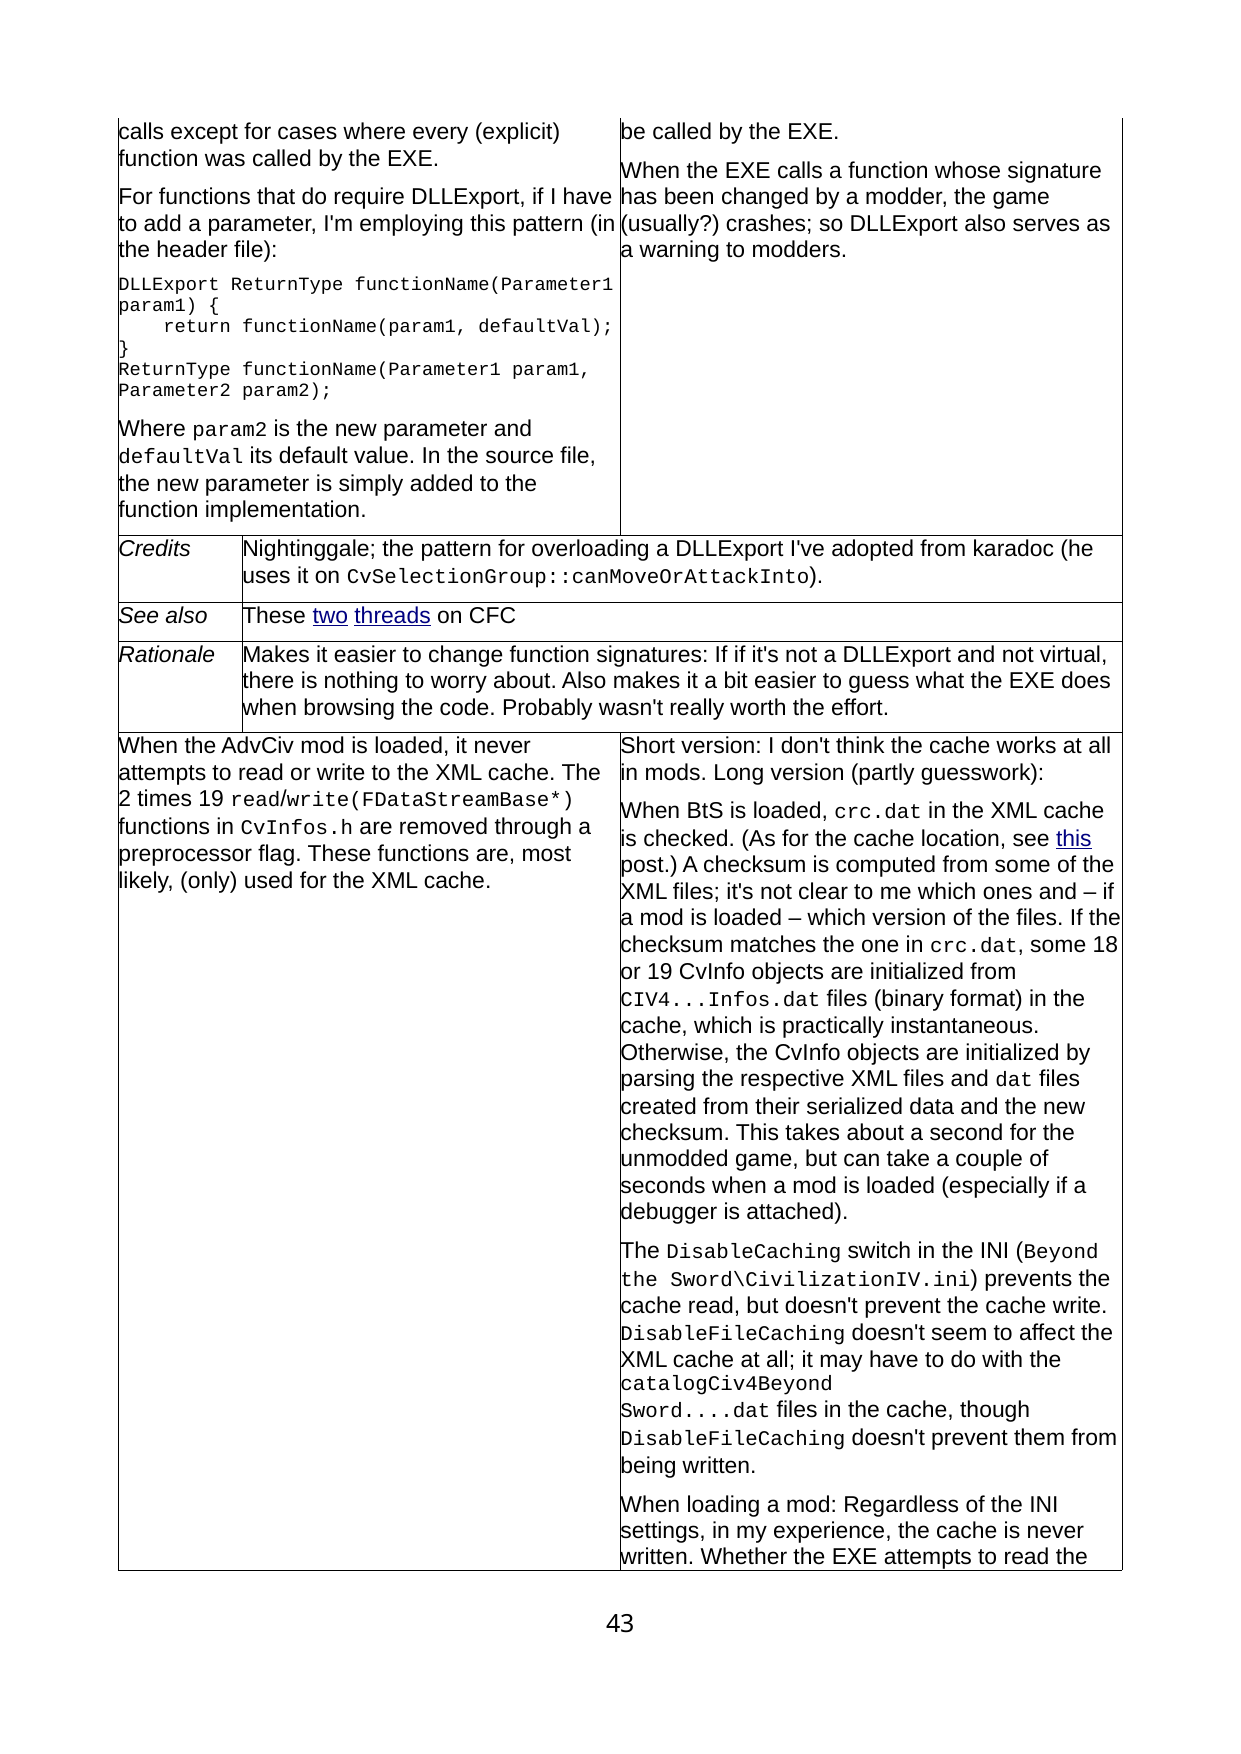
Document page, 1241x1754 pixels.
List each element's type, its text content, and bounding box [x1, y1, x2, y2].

table_cell Credits [119, 536, 242, 602]
table_cell Makes it easier to change function signatures: If if it's not a DLLExport and not virtual, there is nothing to worry about. Also makes it a bit easier to guess what the EXE does when browsing the code. Probably wasn't really worth the effort. [243, 642, 1122, 732]
table_cell calls except for cases where every (explicit) function was called by the EXE. For functions that do require DLLExport, if I have to add a parameter, I'm employing this pattern (in the header file): [119, 118, 620, 275]
table_cell When the AdvCiv mod is loaded, it never attempts to read or write to the XML cache. The 2 times 19 read/write(FDataStreamBase*) functions in CvInfos.h are removed through a preprocessor flag. These functions are, most likely, (only) used for the XML cache. [119, 733, 620, 1569]
table_cell These two threads on CFC [243, 603, 1122, 641]
table_cell Short version: I don't think the cache works at all in mods. Long version (partly guesswork): When BtS is loaded, crc.dat in the XML cache is checked. (As for the cache location, see this post.) A checksum is computed from some of the XML files; it's not clear to me which ones and – if a mod is loaded – which version of the files. If the checksum matches the one in crc.dat, some 18 or 19 CvInfo objects are initialized from CIV4...Infos.dat files (binary format) in the cache, which is practically instantaneous. Otherwise, the CvInfo objects are initialized by parsing the respective XML files and dat files created from their serialized data and the new checksum. This takes about a second for the unmodded game, but can take a couple of seconds when a mod is loaded (especially if a debugger is attached). The DisableCaching switch in the INI (Beyond the Sword\CivilizationIV.ini) prevents the cache read, but doesn't prevent the cache write. DisableFileCaching doesn't seem to affect the XML cache at all; it may have to do with the catalogCiv4Beyond Sword....dat files in the cache, though DisableFileCaching doesn't prevent them from being written. When loading a mod: Regardless of the INI settings, in my experience, the cache is never written. Whether the EXE attempts to read the [621, 733, 1122, 1569]
table_cell Nightinggale; the pattern for overloading a DLLExport I've adopted from karadoc (he uses it on CvSelectionGroup::canMoveOrAttackInto). [243, 536, 1122, 602]
table_cell be called by the EXE. When the EXE calls a function whose signature has been changed by a modder, the game (usually?) crashes; so DLLExport also serves as a warning to modders. [621, 118, 1122, 275]
table_cell DLLExport ReturnType functionName(Parameter1 param1) { return functionName(param1, defaultVal); } ReturnType functionName(Parameter1 param1, Parameter2 param2); Where param2 is the new parameter and defaultVal its default value. In the source file, the new parameter is simply added to the function implementation. [119, 275, 620, 535]
table_cell See also [119, 603, 242, 641]
table_cell Rationale [119, 642, 242, 732]
table_cell [621, 275, 1122, 535]
